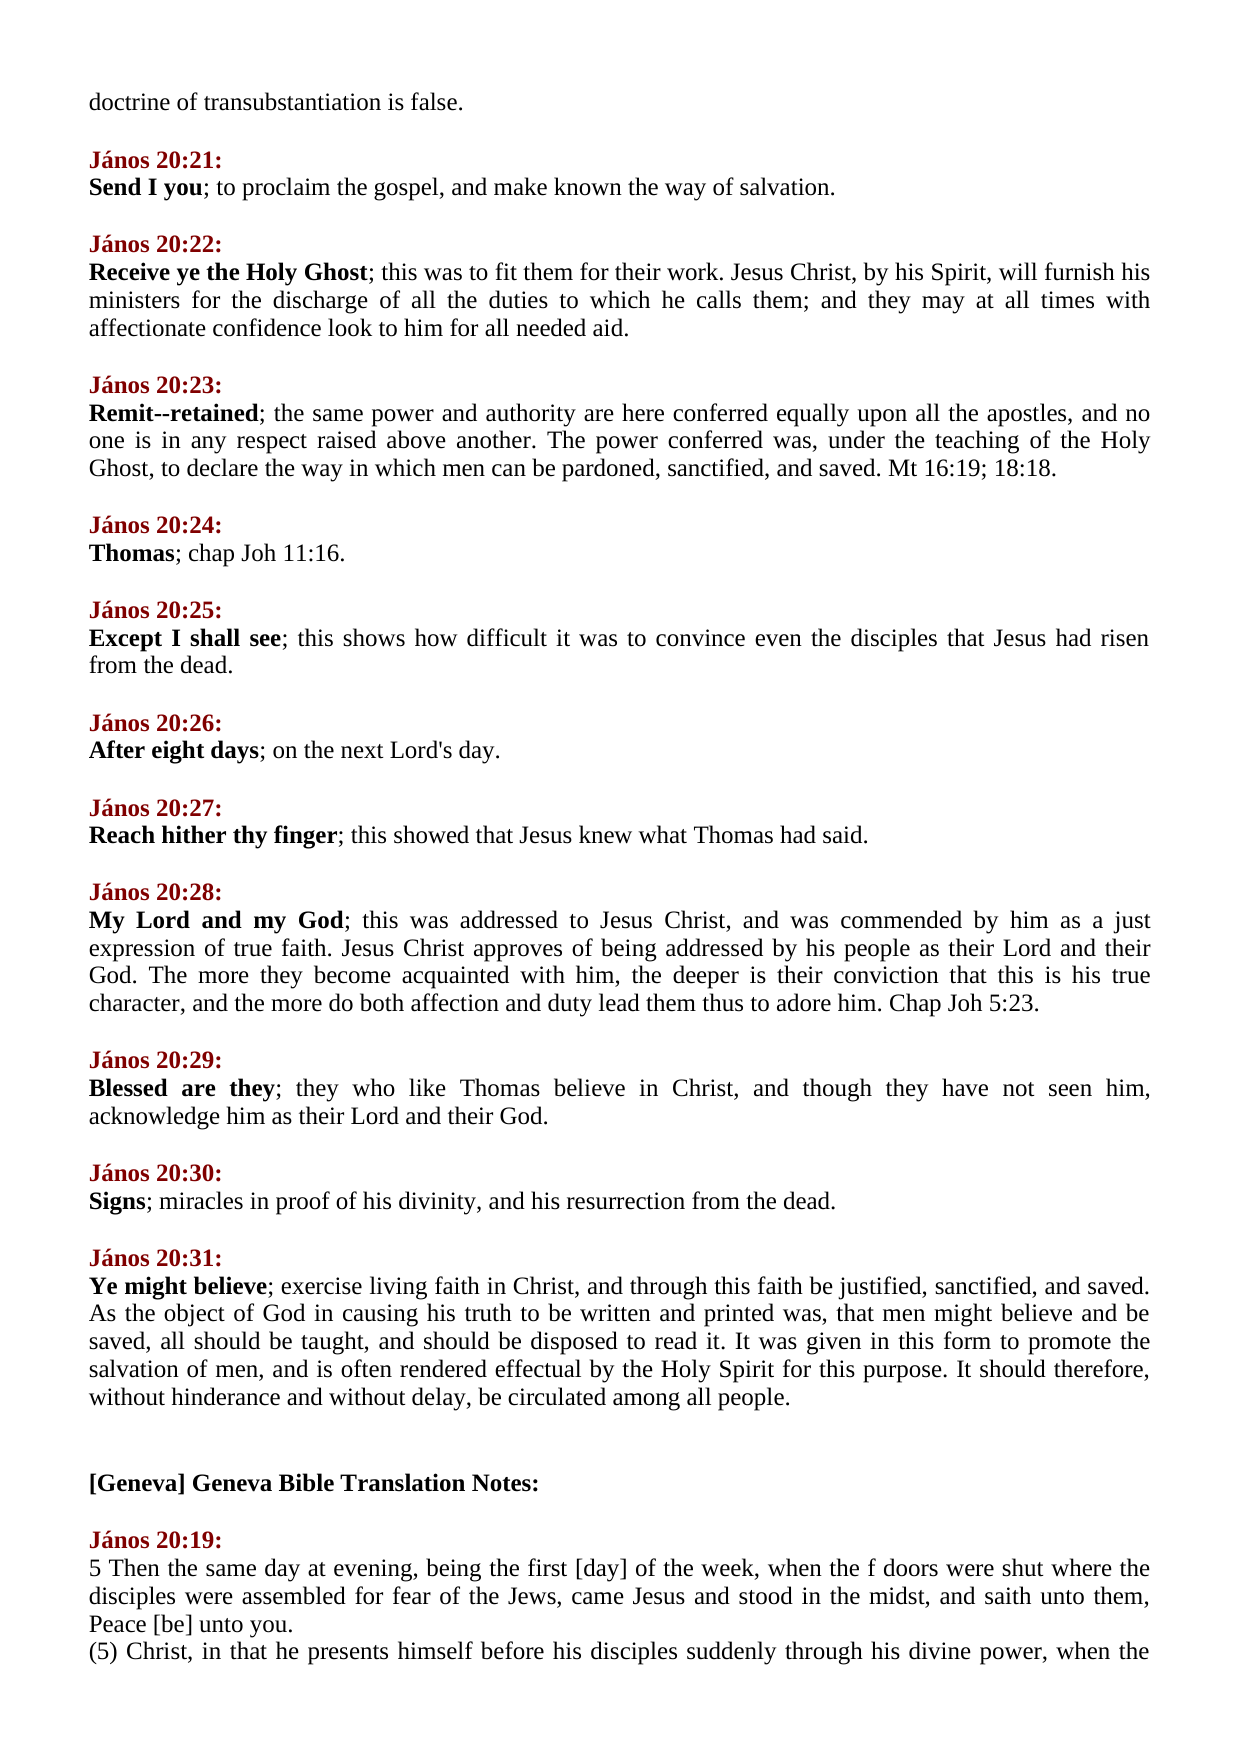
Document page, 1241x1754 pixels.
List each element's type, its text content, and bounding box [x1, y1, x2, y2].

text Blessed are they; they who like Thomas believe in Christ, and though they have not seen him, acknowledge him as their Lord and their God. [88, 1074, 1152, 1130]
text János 20:23: [88, 371, 1152, 399]
text Signs; miracles in proof of his divinity, and his resurrection from the dead. [88, 1187, 1152, 1214]
text [Geneva] Geneva Bible Translation Notes: [88, 1469, 1152, 1497]
text János 20:31: [88, 1244, 1152, 1272]
text János 20:22: [88, 231, 1152, 258]
text Receive ye the Holy Ghost; this was to fit them for their work. Jesus Christ, by his Spirit, will furnish his ministers for the discharge of all the duties to which he calls them; and they may at all times with affectionate confidence look to him for all needed aid. [88, 258, 1152, 341]
text Reach hither thy finger; this showed that Jesus knew what Thomas had said. [88, 821, 1152, 849]
text Remit--retained; the same power and authority are here conferred equally upon all the apostles, and no one is in any respect raised above another. The power conferred was, under the teaching of the Holy Ghost, to declare the way in which men can be pardoned, sanctified, and saved. Mt 16:19; 18:18. [88, 399, 1152, 482]
text Thomas; chap Joh 11:16. [88, 539, 1152, 567]
text János 20:28: [88, 878, 1152, 906]
text Ye might believe; exercise living faith in Christ, and through this faith be justified, sanctified, and saved. As the object of God in causing his truth to be written and printed was, that men might believe and be saved, all should be taught, and should be disposed to read it. It was given in this form to promote the salvation of men, and is often rendered effectual by the Holy Spirit for this purpose. It should therefore, without hinderance and without delay, be circulated among all people. [88, 1272, 1152, 1410]
text János 20:24: [88, 511, 1152, 539]
text doctrine of transubstantiation is false. [88, 88, 1152, 116]
text János 20:30: [88, 1159, 1152, 1187]
text My Lord and my God; this was addressed to Jesus Christ, and was commended by him as a just expression of true faith. Jesus Christ approves of being addressed by his people as their Lord and their God. The more they become acquainted with him, the deeper is their conviction that this is his true character, and the more do both affection and duty lead them thus to adore him. Chap Joh 5:23. [88, 906, 1152, 1017]
text János 20:19: [88, 1527, 1152, 1554]
text János 20:27: [88, 794, 1152, 821]
text János 20:26: [88, 709, 1152, 736]
text János 20:29: [88, 1047, 1152, 1074]
text After eight days; on the next Lord's day. [88, 736, 1152, 764]
text János 20:25: [88, 596, 1152, 624]
text János 20:21: [88, 146, 1152, 173]
text Except I shall see; this shows how difficult it was to convince even the disciples that Jesus had risen from the dead. [88, 624, 1152, 679]
text 5 Then the same day at evening, being the first [day] of the week, when the f doors were shut where the disciples were assembled for fear of the Jews, came Jesus and stood in the midst, and saith unto them, Peace [be] unto you. (5) Christ, in that he presents himself before his disciples suddenly through his divine power, when the [88, 1554, 1152, 1665]
text Send I you; to proclaim the gospel, and make known the way of salvation. [88, 173, 1152, 201]
